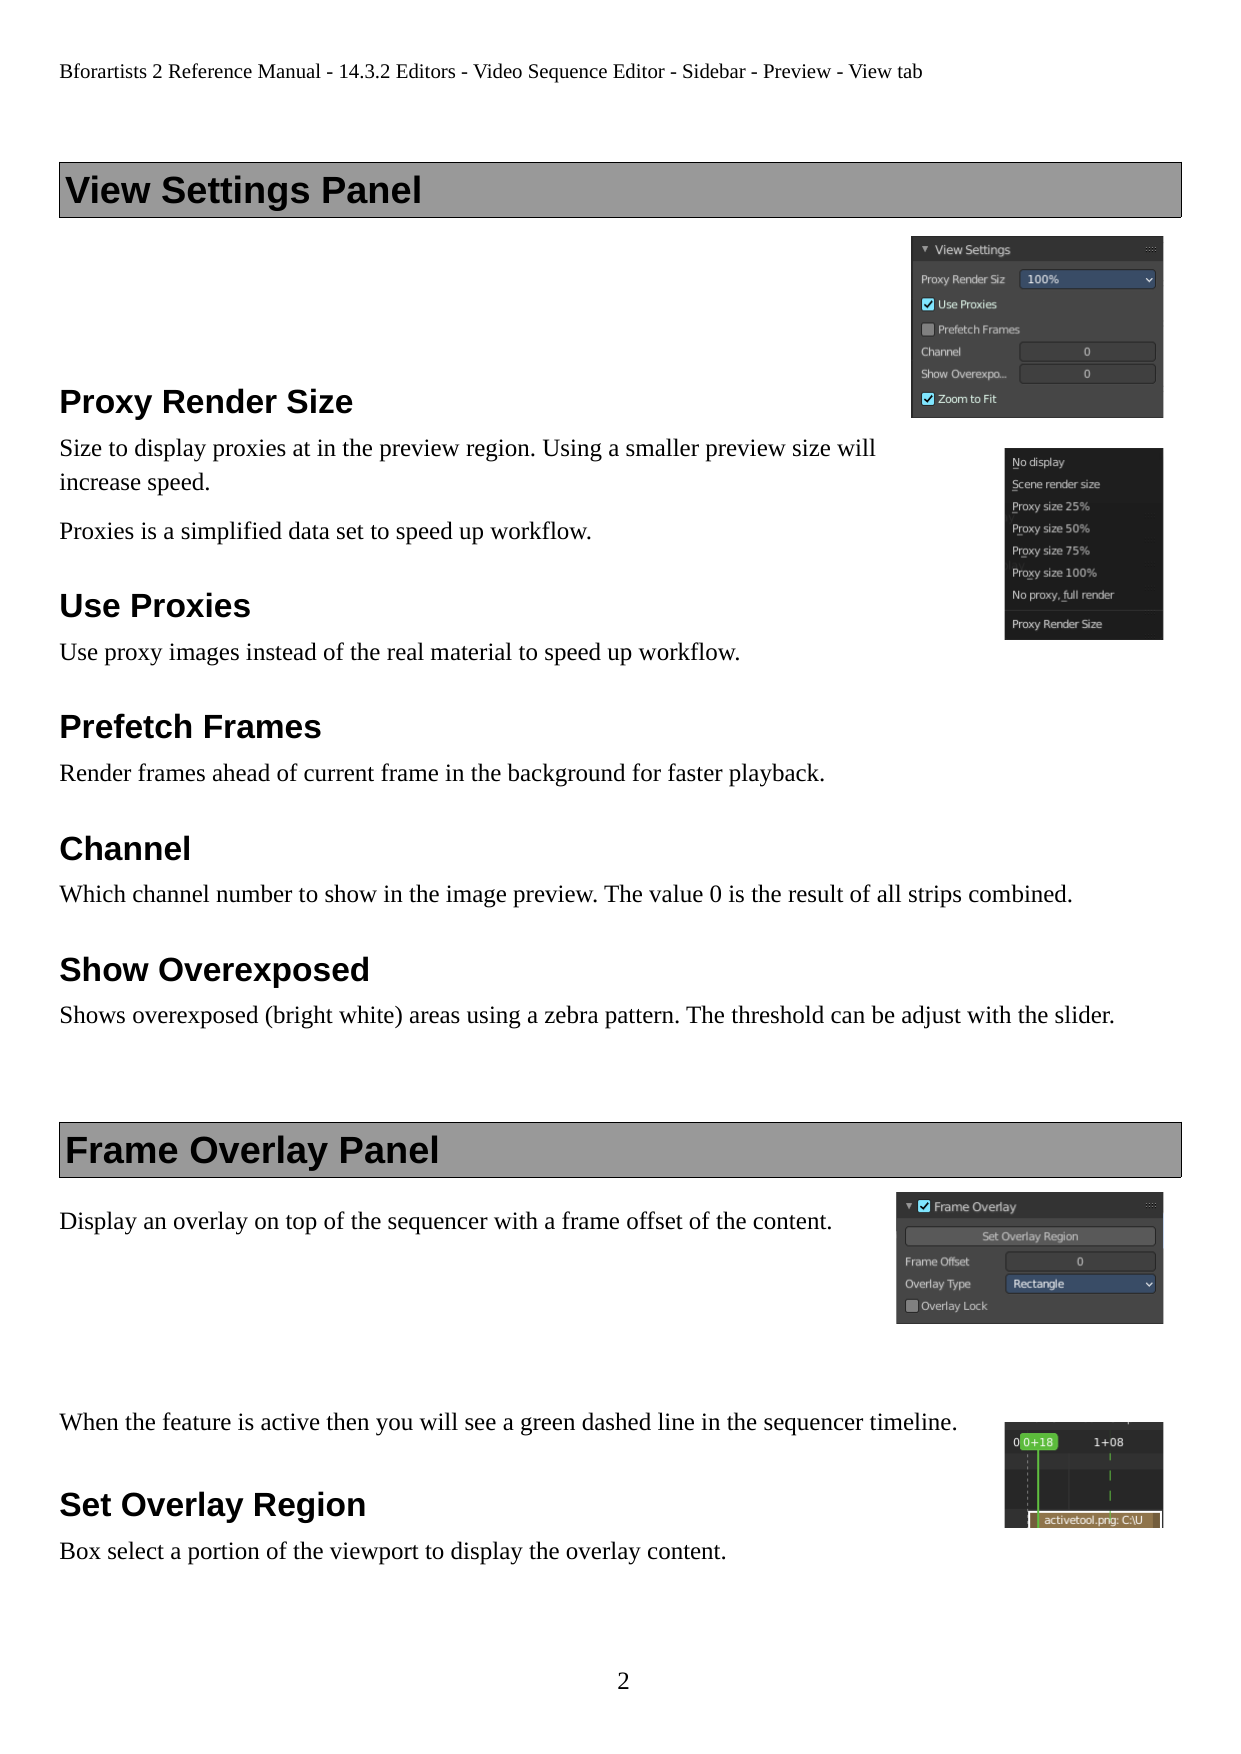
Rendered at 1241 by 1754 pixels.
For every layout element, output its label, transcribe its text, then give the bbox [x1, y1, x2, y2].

picture [896, 1192, 1164, 1324]
picture [911, 236, 1164, 418]
text Box select a portion of the viewport to display the overlay content. [59, 1536, 1181, 1565]
subtitle Set Overlay Region [59, 1485, 1004, 1524]
subtitle Show Overexposed [59, 949, 1181, 988]
text Display an overlay on top of the sequencer with a frame offset of the content. [59, 1206, 896, 1234]
table_header Frame Overlay Panel [60, 1123, 1181, 1177]
picture [1004, 448, 1164, 640]
subtitle Prefetch Frames [59, 707, 1181, 746]
text Which channel number to show in the image preview. The value 0 is the result of all strips combined. [59, 879, 1181, 908]
subtitle [1164, 586, 1181, 625]
text Shows overexposed (bright white) areas using a zebra pattern. The threshold can be adjust with the slider. [59, 1001, 1181, 1029]
picture [1004, 1422, 1164, 1528]
subtitle Proxy Render Size [59, 382, 1181, 420]
subtitle Channel [59, 828, 1181, 867]
text Use proxy images instead of the real material to speed up workflow. [59, 637, 1181, 666]
text Render frames ahead of current frame in the background for faster playback. [59, 758, 1181, 787]
subtitle [1164, 1485, 1181, 1524]
text Proxies is a simplified data set to speed up workflow. [59, 516, 1004, 545]
text Size to display proxies at in the preview region. Using a smaller preview size will increase speed. [59, 433, 1181, 496]
text When the feature is active then you will see a green dashed line in the sequencer timeline. [59, 1407, 1181, 1436]
subtitle Use Proxies [59, 586, 1004, 625]
table_header View Settings Panel [60, 163, 1181, 217]
